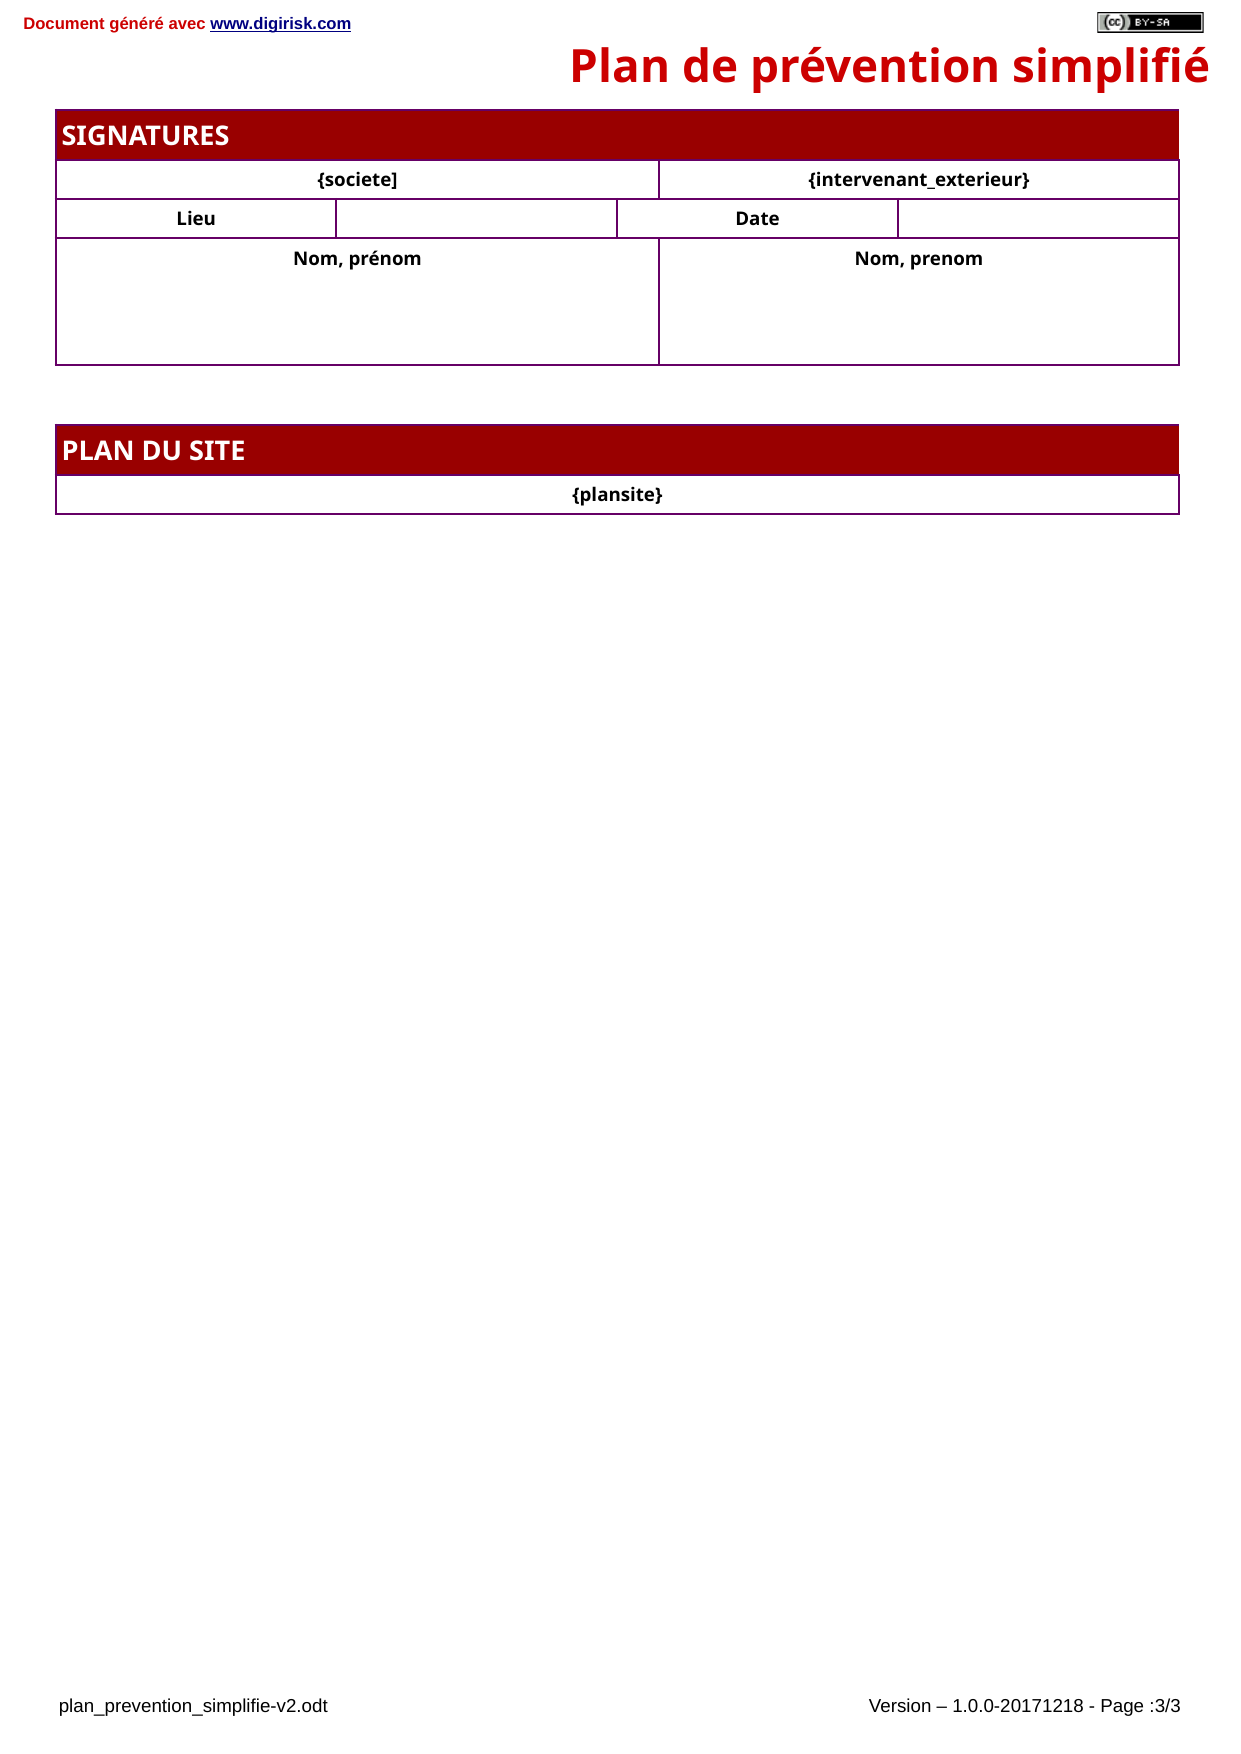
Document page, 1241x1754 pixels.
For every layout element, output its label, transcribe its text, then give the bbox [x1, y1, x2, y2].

table_cell Lieu [57, 200, 335, 237]
table_cell Date [618, 200, 897, 237]
table_cell [899, 200, 1178, 237]
table_header PLAN DU SITE [57, 426, 1179, 474]
table_cell {plansite} [57, 476, 1178, 513]
table_cell {intervenant_exterieur} [660, 161, 1178, 198]
picture [1097, 12, 1204, 33]
table_cell [337, 200, 616, 237]
table_cell Nom, prenom [660, 239, 1178, 364]
table_cell {societe] [57, 161, 658, 198]
table_header SIGNATURES [57, 111, 1179, 159]
table_cell Nom, prénom [57, 239, 658, 364]
